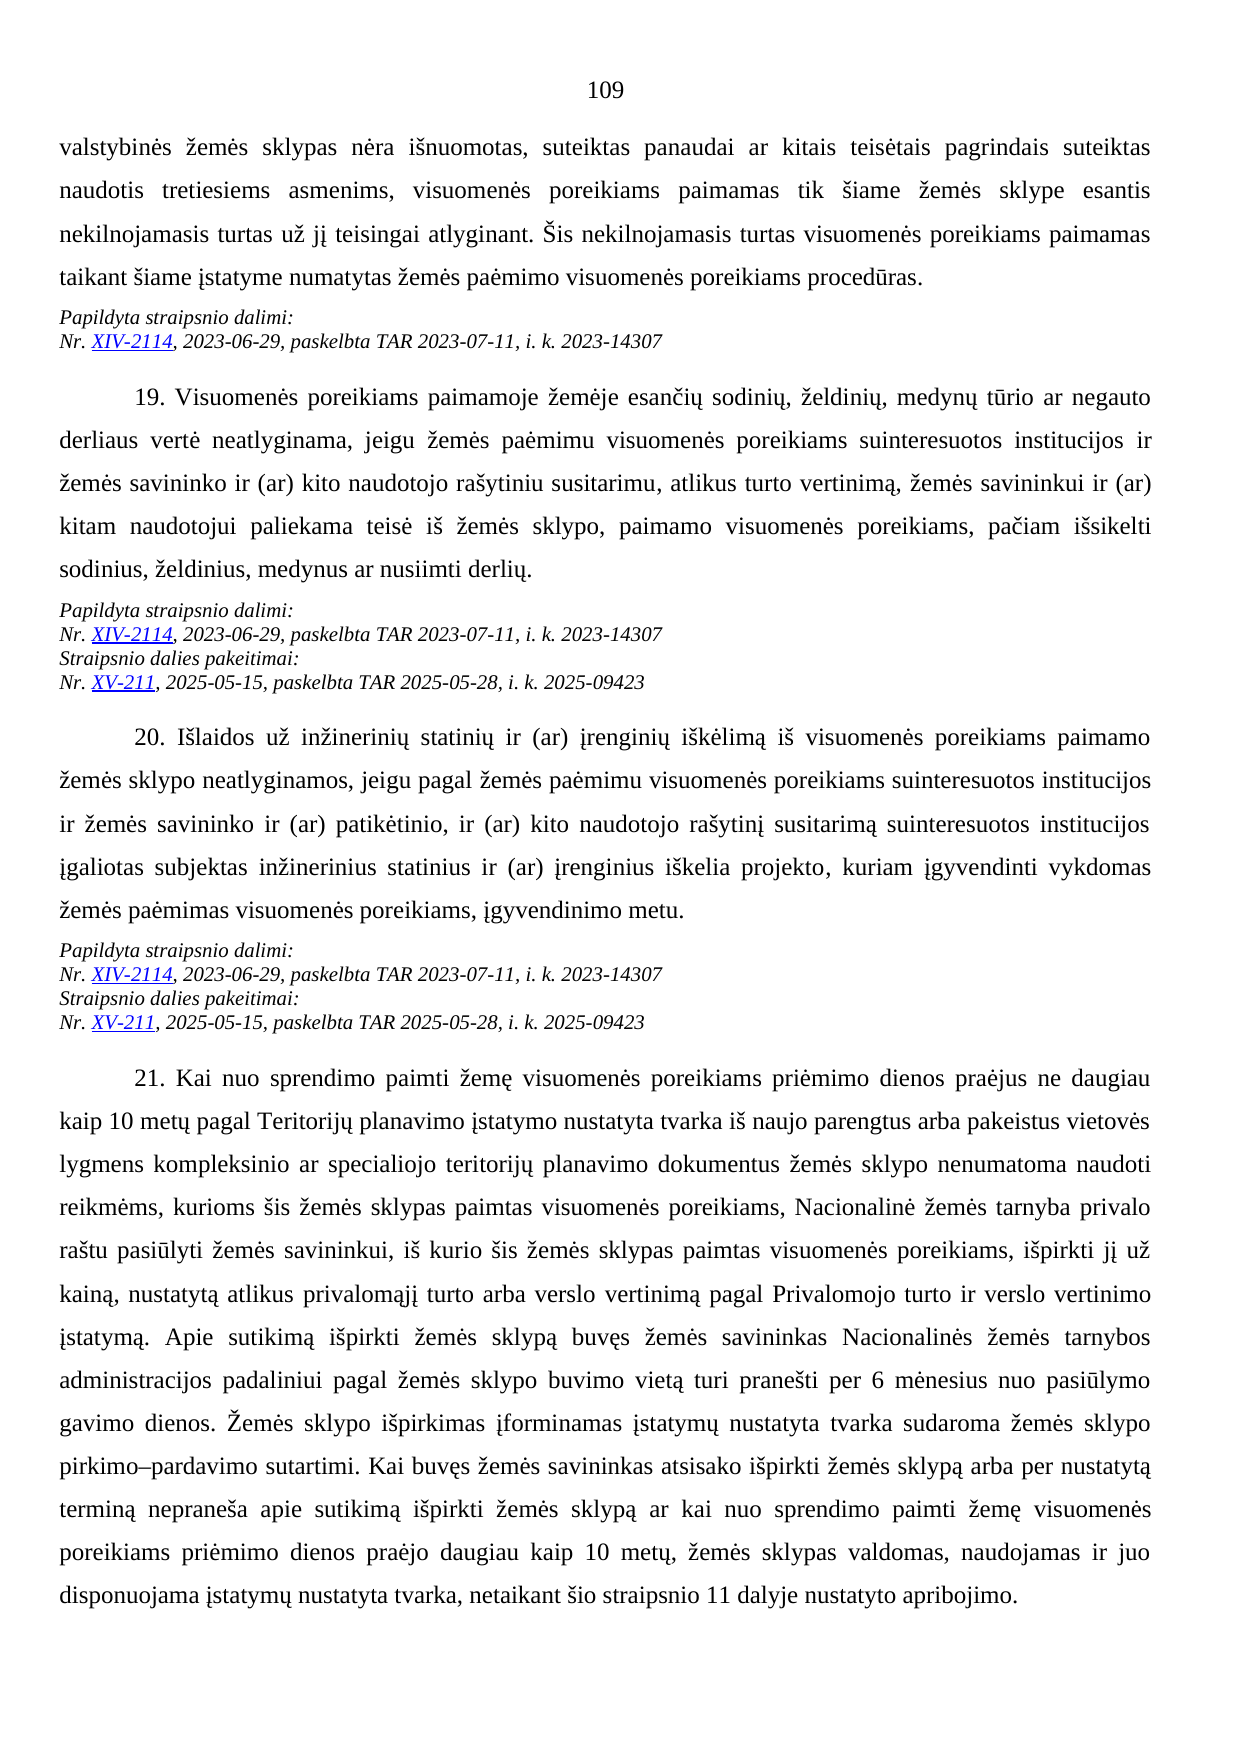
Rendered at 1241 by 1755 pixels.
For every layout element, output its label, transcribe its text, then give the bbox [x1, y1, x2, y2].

text Straipsnio dalies pakeitimai: [59, 986, 1152, 1010]
text 21. Kai nuo sprendimo paimti žemę visuomenės poreikiams priėmimo dienos praėjus ne daugiau kaip 10 metų pagal Teritorijų planavimo įstatymo nustatyta tvarka iš naujo parengtus arba pakeistus vietovės lygmens kompleksinio ar specialiojo teritorijų planavimo dokumentus žemės sklypo nenumatoma naudoti reikmėms, kurioms šis žemės sklypas paimtas visuomenės poreikiams, Nacionalinė žemės tarnyba privalo raštu pasiūlyti žemės savininkui, iš kurio šis žemės sklypas paimtas visuomenės poreikiams, išpirkti jį už kainą, nustatytą atlikus privalomąjį turto arba verslo vertinimą pagal Privalomojo turto ir verslo vertinimo įstatymą. Apie sutikimą išpirkti žemės sklypą buvęs žemės savininkas Nacionalinės žemės tarnybos administracijos padaliniui pagal žemės sklypo buvimo vietą turi pranešti per 6 mėnesius nuo pasiūlymo gavimo dienos. Žemės sklypo išpirkimas įforminamas įstatymų nustatyta tvarka sudaroma žemės sklypo pirkimo–pardavimo sutartimi. Kai buvęs žemės savininkas atsisako išpirkti žemės sklypą arba per nustatytą terminą nepraneša apie sutikimą išpirkti žemės sklypą ar kai nuo sprendimo paimti žemę visuomenės poreikiams priėmimo dienos praėjo daugiau kaip 10 metų, žemės sklypas valdomas, naudojamas ir juo disponuojama įstatymų nustatyta tvarka, netaikant šio straipsnio 11 dalyje nustatyto apribojimo. [59, 1063, 1152, 1609]
text Papildyta straipsnio dalimi: [59, 305, 1152, 329]
text valstybinės žemės sklypas nėra išnuomotas, suteiktas panaudai ar kitais teisėtais pagrindais suteiktas naudotis tretiesiems asmenims, visuomenės poreikiams paimamas tik šiame žemės sklype esantis nekilnojamasis turtas už jį teisingai atlyginant. Šis nekilnojamasis turtas visuomenės poreikiams paimamas taikant šiame įstatyme numatytas žemės paėmimo visuomenės poreikiams procedūras. [59, 132, 1152, 291]
text Papildyta straipsnio dalimi: [59, 597, 1152, 622]
text Nr. XIV-2114, 2023-06-29, paskelbta TAR 2023-07-11, i. k. 2023-14307 [59, 329, 1152, 353]
text Nr. XIV-2114, 2023-06-29, paskelbta TAR 2023-07-11, i. k. 2023-14307 [59, 962, 1152, 986]
text Nr. XV-211, 2025-05-15, paskelbta TAR 2025-05-28, i. k. 2025-09423 [59, 1010, 1152, 1034]
text Nr. XIV-2114, 2023-06-29, paskelbta TAR 2023-07-11, i. k. 2023-14307 [59, 622, 1152, 646]
text Papildyta straipsnio dalimi: [59, 938, 1152, 962]
text Nr. XV-211, 2025-05-15, paskelbta TAR 2025-05-28, i. k. 2025-09423 [59, 670, 1152, 694]
text Straipsnio dalies pakeitimai: [59, 646, 1152, 670]
text 20. Išlaidos už inžinerinių statinių ir (ar) įrenginių iškėlimą iš visuomenės poreikiams paimamo žemės sklypo neatlyginamos, jeigu pagal žemės paėmimu visuomenės poreikiams suinteresuotos institucijos ir žemės savininko ir (ar) patikėtinio, ir (ar) kito naudotojo rašytinį susitarimą suinteresuotos institucijos įgaliotas subjektas inžinerinius statinius ir (ar) įrenginius iškelia projekto, kuriam įgyvendinti vykdomas žemės paėmimas visuomenės poreikiams, įgyvendinimo metu. [59, 722, 1152, 924]
text 19. Visuomenės poreikiams paimamoje žemėje esančių sodinių, želdinių, medynų tūrio ar negauto derliaus vertė neatlyginama, jeigu žemės paėmimu visuomenės poreikiams suinteresuotos institucijos ir žemės savininko ir (ar) kito naudotojo rašytiniu susitarimu, atlikus turto vertinimą, žemės savininkui ir (ar) kitam naudotojui paliekama teisė iš žemės sklypo, paimamo visuomenės poreikiams, pačiam išsikelti sodinius, želdinius, medynus ar nusiimti derlių. [59, 382, 1152, 583]
